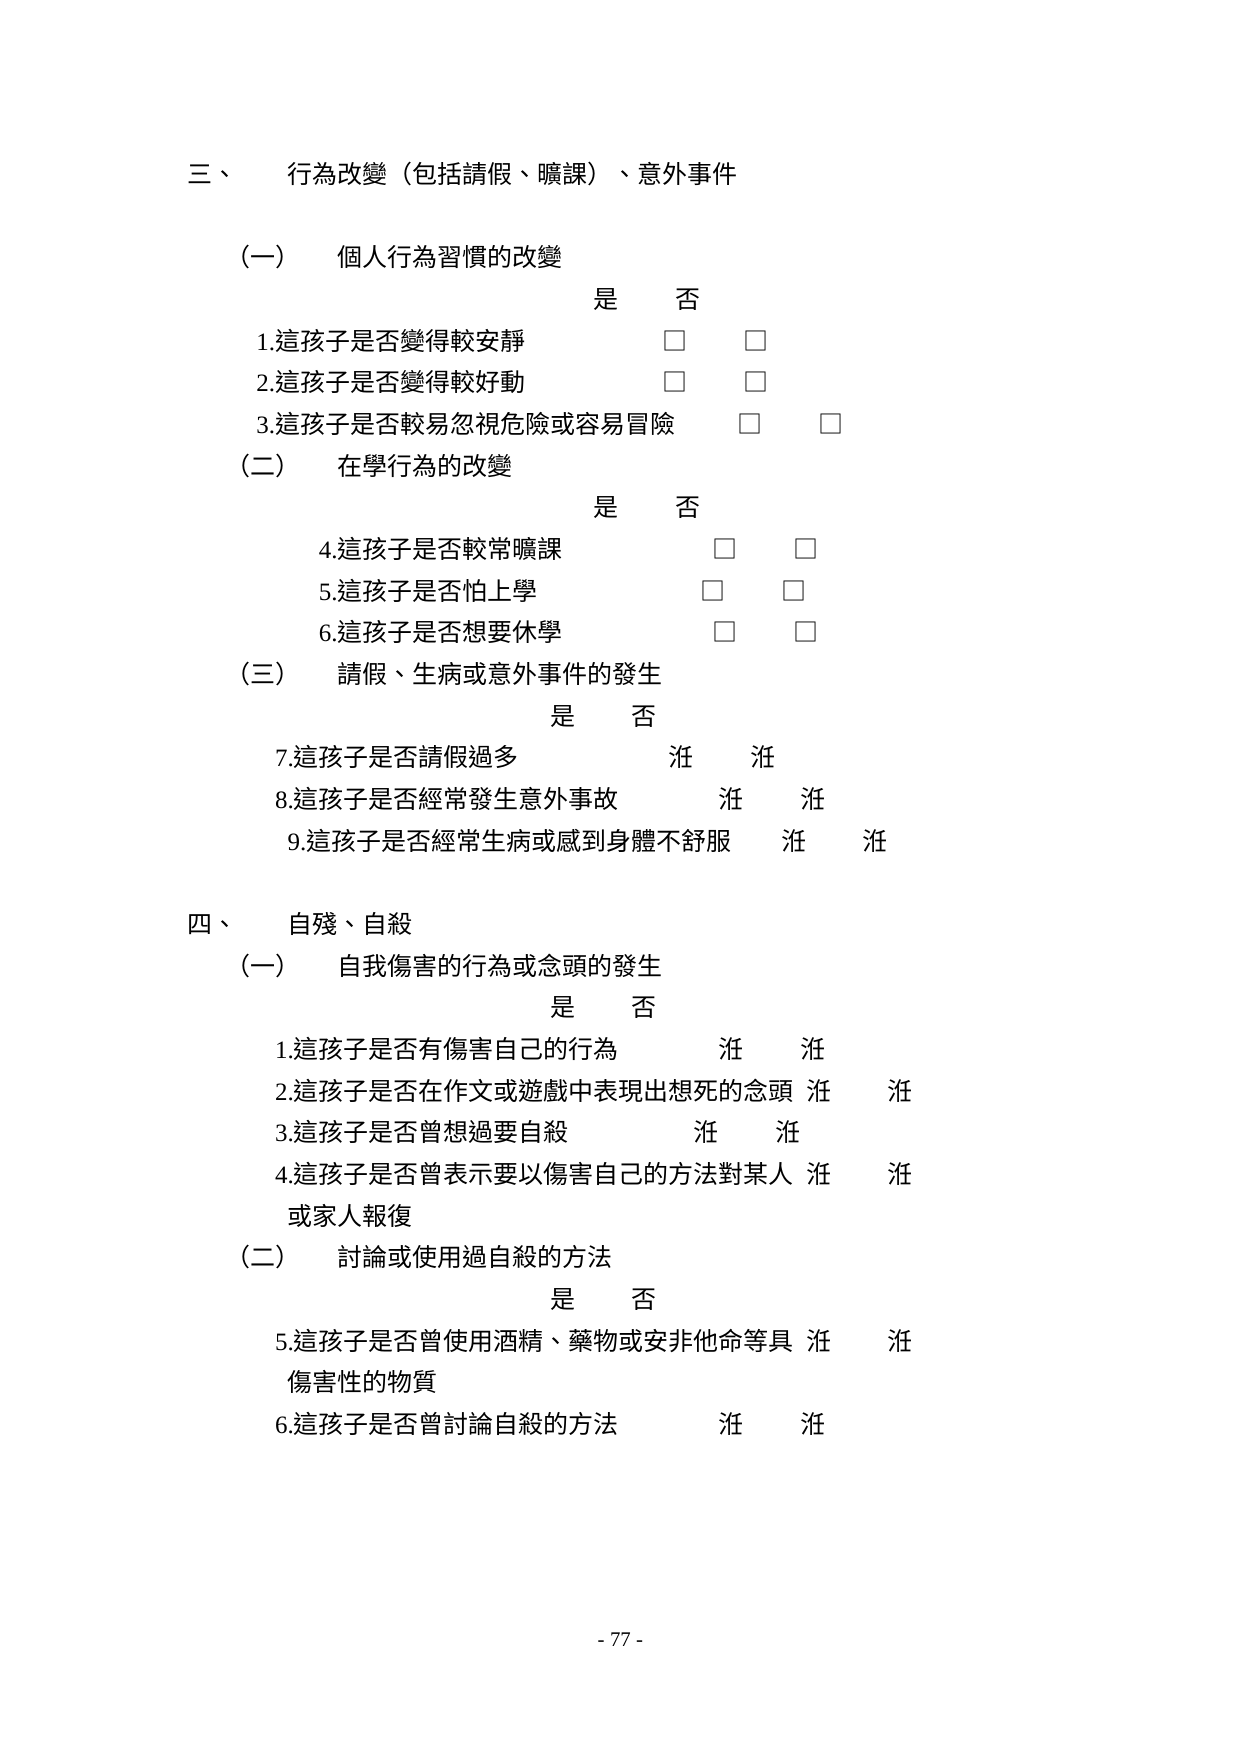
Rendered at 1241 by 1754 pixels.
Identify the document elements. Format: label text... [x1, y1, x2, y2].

text 8.這孩子是否經常發生意外事故 㳝 㳝 [225, 775, 1053, 817]
text 4.這孩子是否較常曠課 □ □ [312, 525, 1053, 567]
text 1.這孩子是否變得較安靜 □ □ [187, 317, 1053, 358]
text 6.這孩子是否曾討論自殺的方法 㳝 㳝 [225, 1400, 1053, 1442]
text 3.這孩子是否曾想過要自殺 㳝 㳝 [225, 1108, 1053, 1150]
text 6.這孩子是否想要休學 □ □ [312, 608, 1053, 650]
list 自殘、自殺 [187, 900, 1053, 942]
list 請假、生病或意外事件的發生 [225, 650, 1053, 692]
text 4.這孩子是否曾表示要以傷害自己的方法對某人 㳝 㳝 [225, 1150, 1053, 1192]
text 是 否 [312, 483, 1053, 525]
text 1.這孩子是否有傷害自己的行為 㳝 㳝 [225, 1025, 1053, 1067]
list 討論或使用過自殺的方法 [225, 1233, 1053, 1275]
text 2.這孩子是否變得較好動 □ □ [187, 358, 1053, 400]
list 在學行為的改變 [225, 442, 1053, 483]
text 5.這孩子是否曾使用酒精、藥物或安非他命等具 㳝 㳝 [225, 1317, 1053, 1358]
text 或家人報復 [225, 1192, 1053, 1233]
text 3.這孩子是否較易忽視危險或容易冒險 □ □ [187, 400, 1053, 442]
list 自我傷害的行為或念頭的發生 [225, 942, 1053, 983]
text 是 否 [225, 692, 1053, 733]
text 是 否 [312, 275, 1053, 317]
list 行為改變（包括請假、曠課）、意外事件 [187, 150, 1053, 192]
text 傷害性的物質 [225, 1358, 1053, 1400]
list 個人行為習慣的改變 [225, 233, 1053, 275]
text 7.這孩子是否請假過多 㳝 㳝 [225, 733, 1053, 775]
text 是 否 [225, 983, 1053, 1025]
text 9.這孩子是否經常生病或感到身體不舒服 㳝 㳝 [225, 817, 1053, 858]
text 2.這孩子是否在作文或遊戲中表現出想死的念頭 㳝 㳝 [225, 1067, 1053, 1108]
text 是 否 [225, 1275, 1053, 1317]
text 5.這孩子是否怕上學 □ □ [312, 567, 1053, 608]
